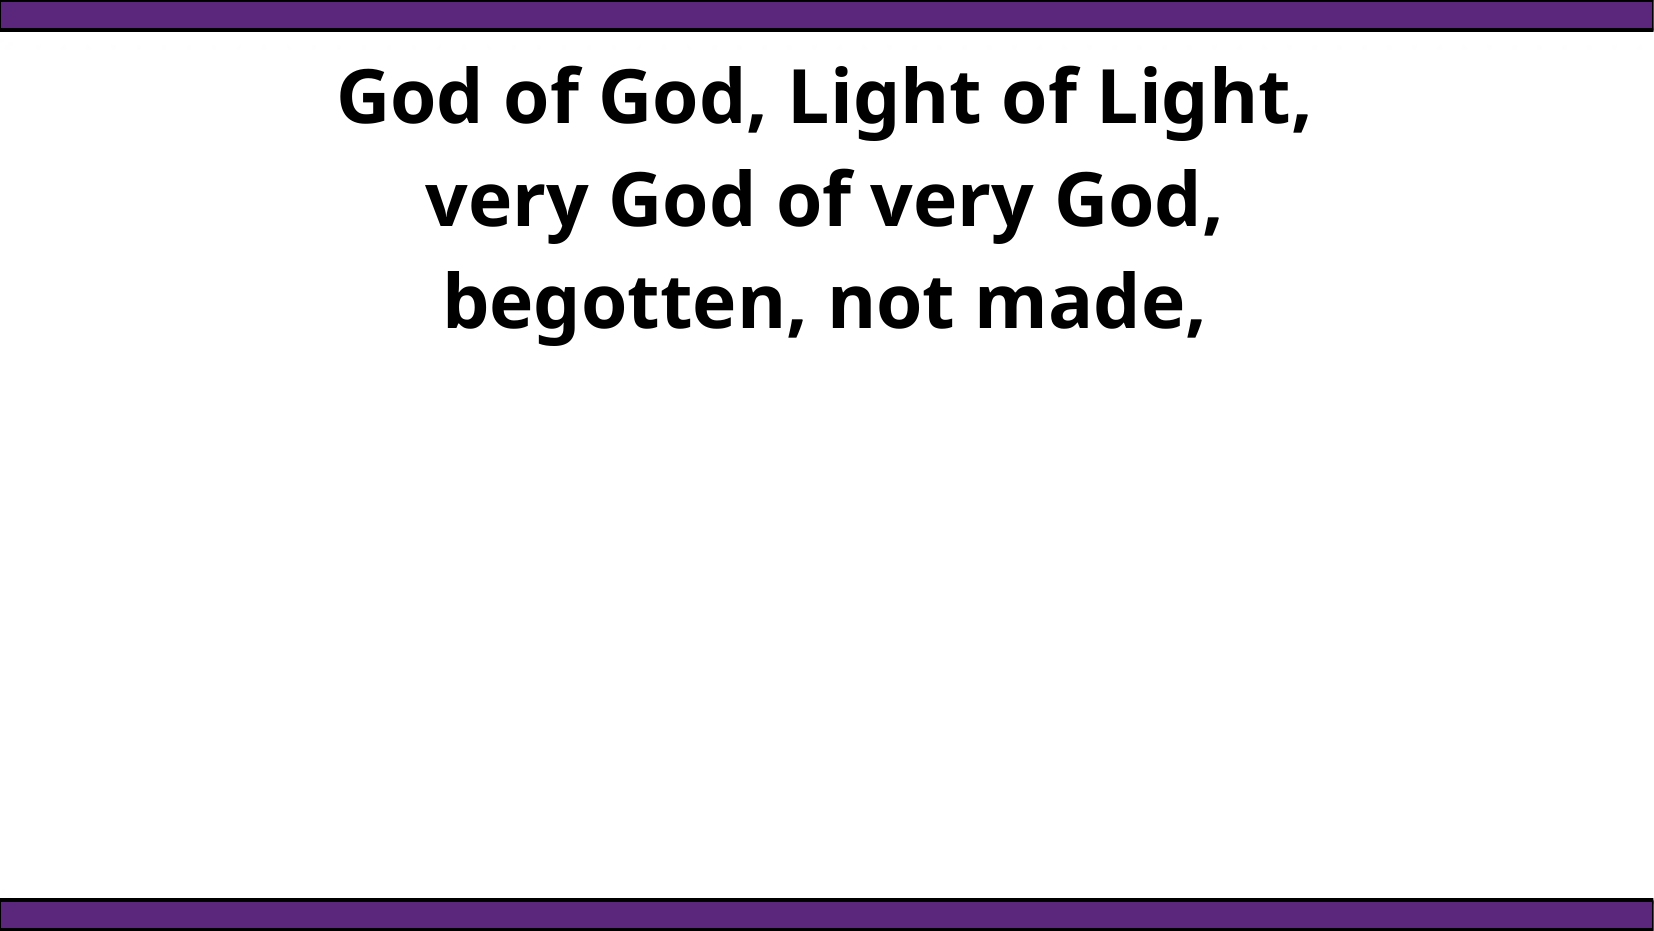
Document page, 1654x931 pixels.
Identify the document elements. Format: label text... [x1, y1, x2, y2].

text_box God of God, Light of Light, very God of very God, begotten, not made, [60, 36, 1591, 351]
text_box [0, 0, 1654, 31]
text_box [0, 900, 1654, 931]
picture [0, 31, 1654, 900]
